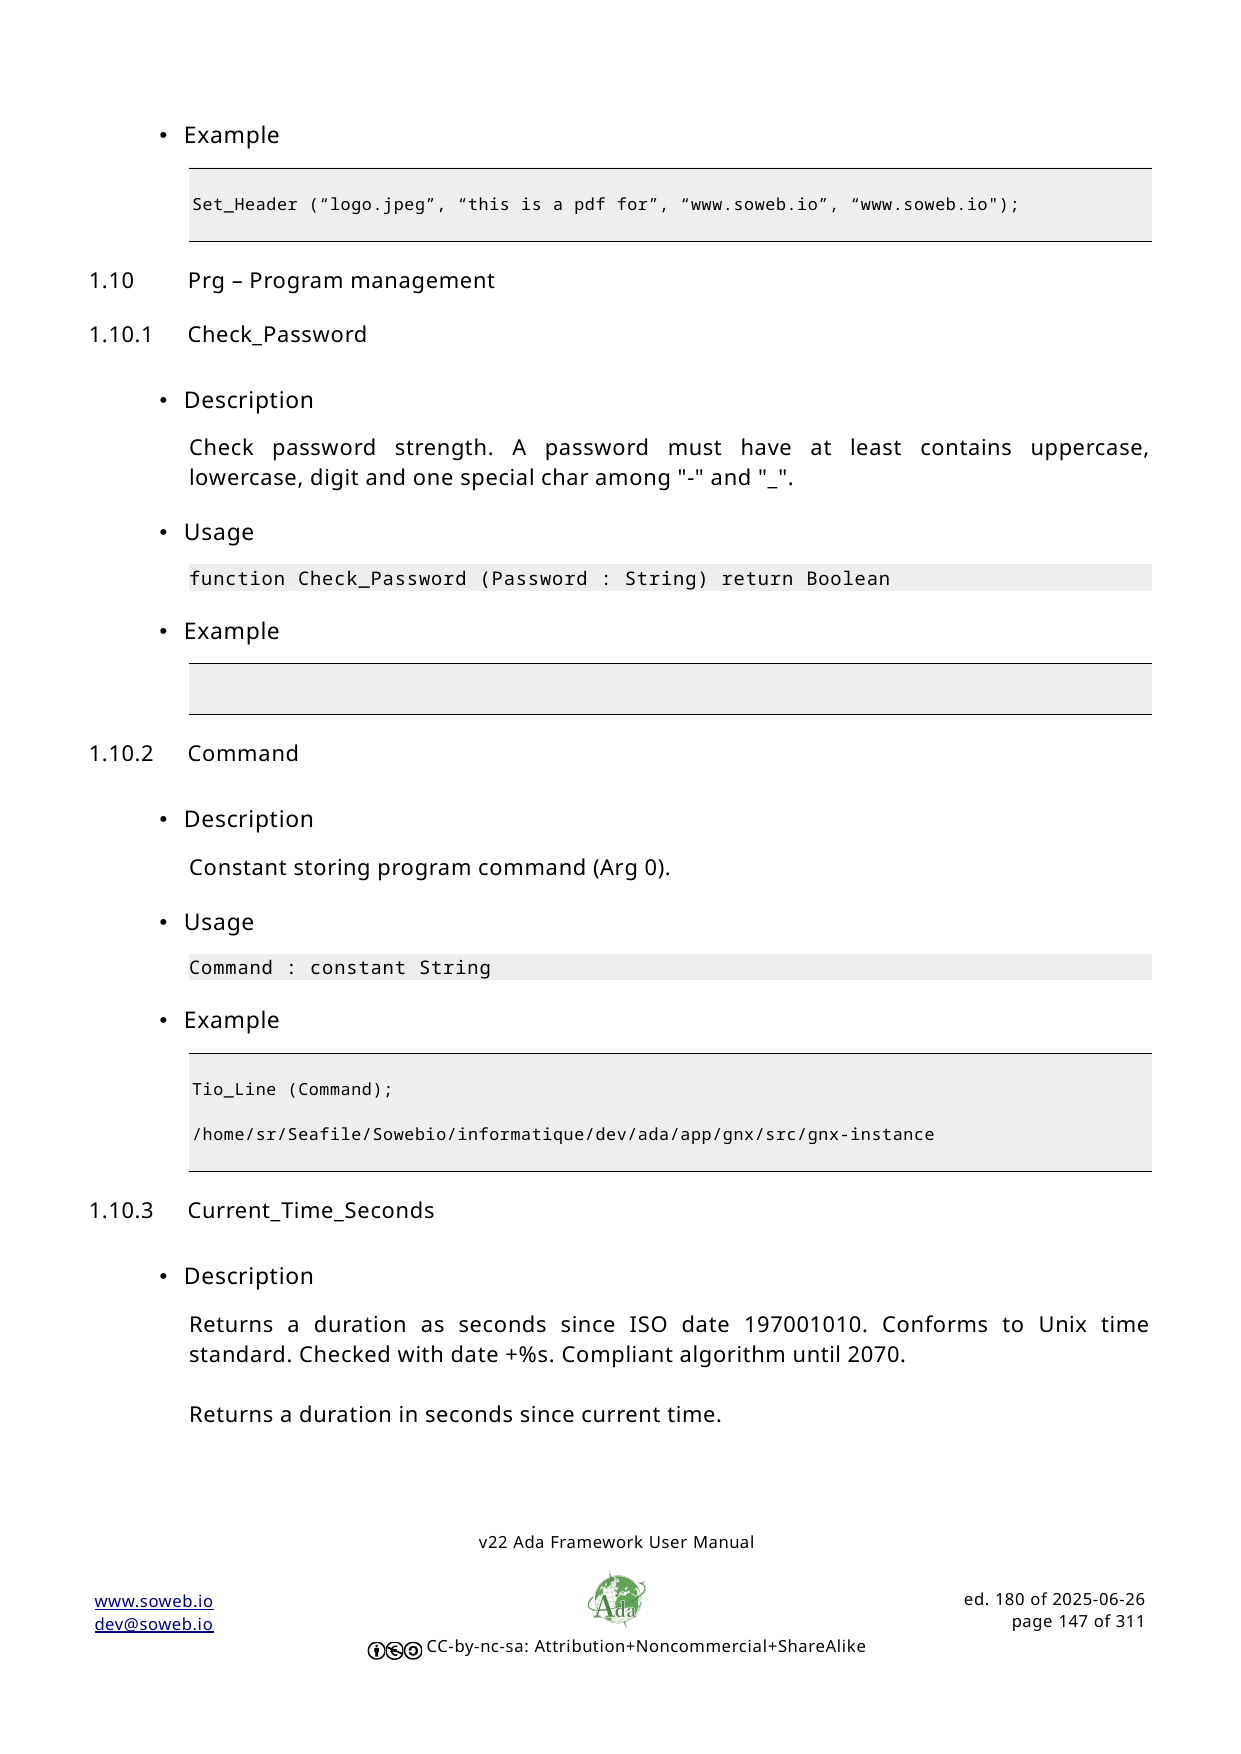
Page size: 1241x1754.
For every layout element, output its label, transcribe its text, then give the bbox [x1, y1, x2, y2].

text Constant storing program command (Arg 0). [189, 852, 1152, 882]
subtitle Description [159, 803, 1152, 834]
subtitle Usage [159, 516, 1152, 547]
subtitle Description [159, 383, 1152, 414]
text function Check_Password (Password : String) return Boolean [189, 564, 1152, 591]
subtitle Command [88, 738, 1152, 779]
text Command : constant String [189, 954, 1152, 980]
subtitle Prg – Program management [88, 265, 1152, 295]
list Set_Header (“logo.jpeg”, “this is a pdf for”, “www.soweb.io”, “www.soweb.io"); [189, 169, 1152, 241]
list /home/sr/Seafile/Sowebio/informatique/dev/ada/app/gnx/src/gnx-instance [189, 1098, 1152, 1171]
list Tio_Line (Command); [189, 1054, 1152, 1098]
subtitle Example [159, 614, 1152, 646]
text Returns a duration as seconds since ISO date 197001010. Conforms to Unix time standard. Checked with date +%s. Compliant algorithm until 2070. [189, 1309, 1152, 1369]
text Check password strength. A password must have at least contains uppercase, lowercase, digit and one special char among "-" and "_". [189, 432, 1152, 492]
picture [367, 1642, 423, 1660]
subtitle Current_Time_Seconds [88, 1195, 1152, 1236]
subtitle Example [159, 118, 1152, 150]
subtitle Usage [159, 905, 1152, 936]
text Returns a duration in seconds since current time. [189, 1399, 1152, 1429]
subtitle Description [159, 1260, 1152, 1291]
subtitle Check_Password [88, 318, 1152, 359]
picture [587, 1570, 646, 1629]
subtitle Example [159, 1004, 1152, 1035]
